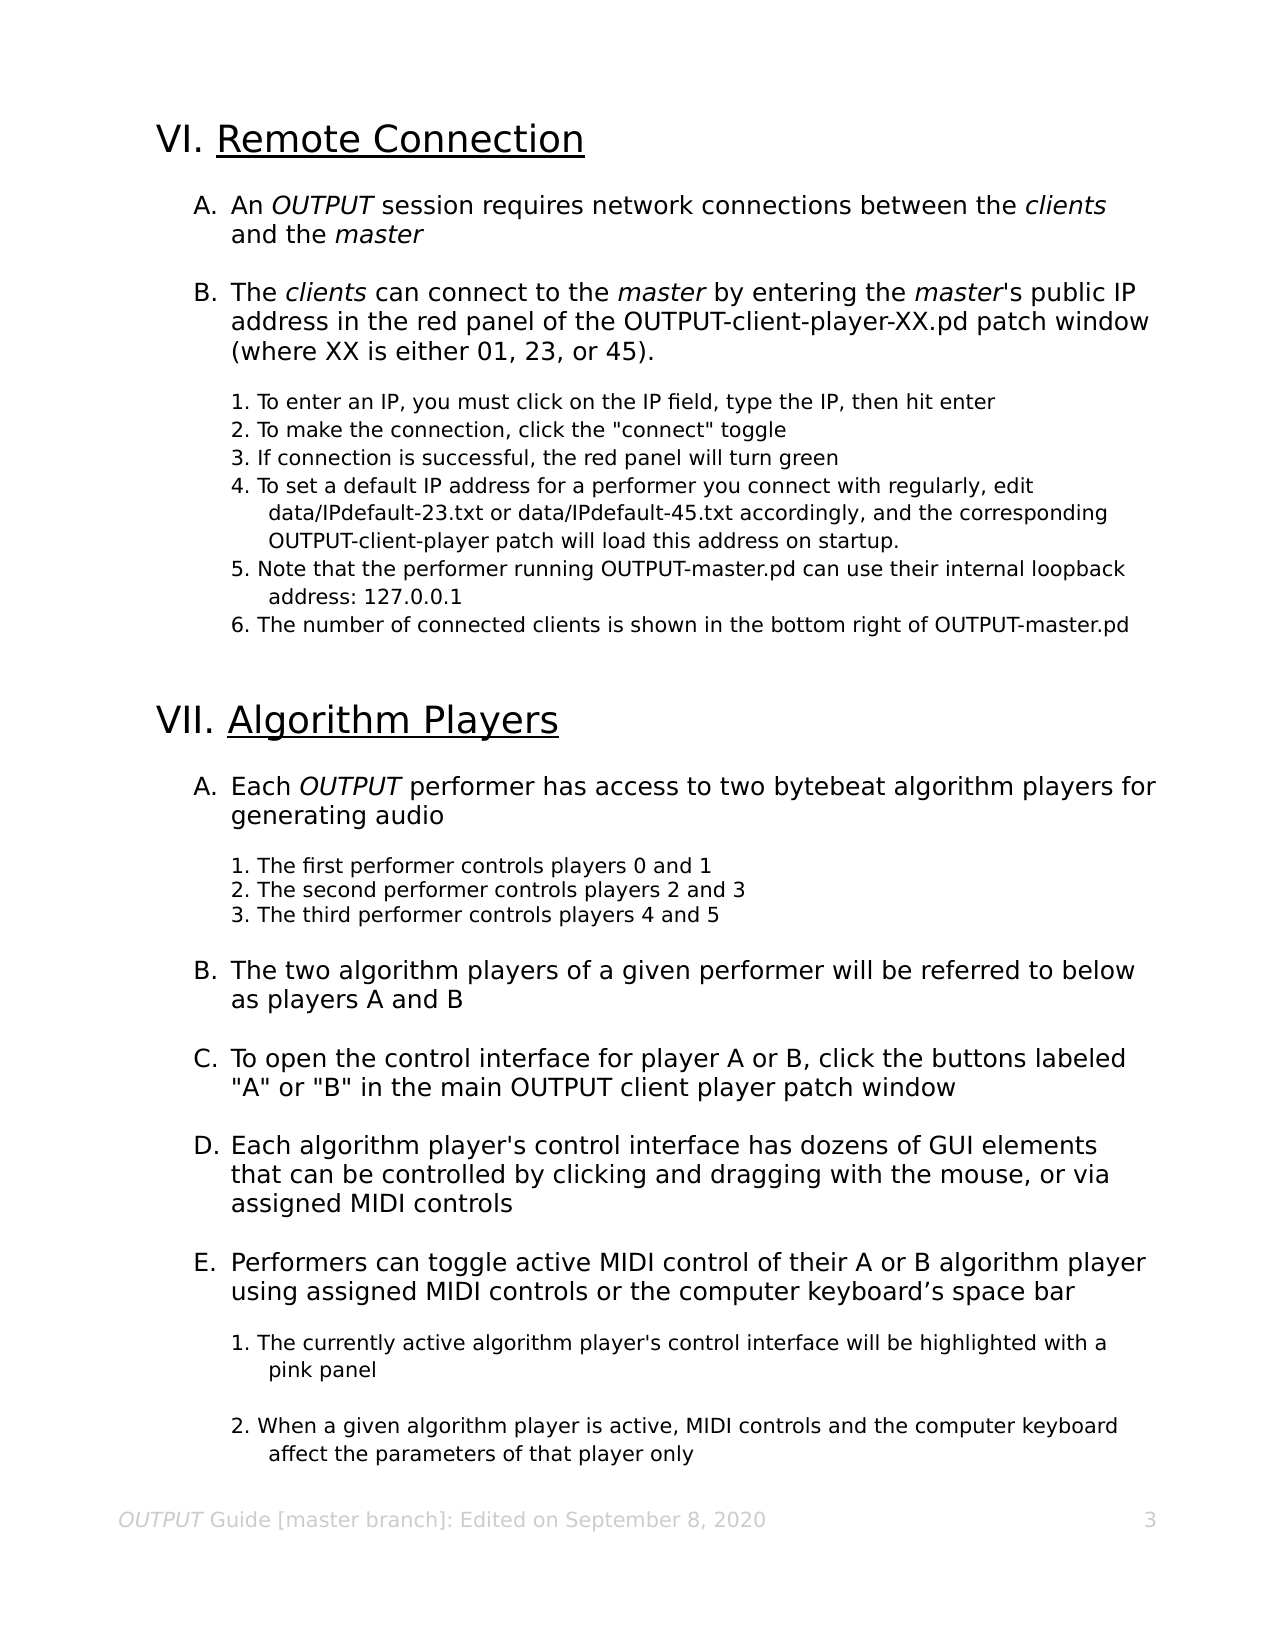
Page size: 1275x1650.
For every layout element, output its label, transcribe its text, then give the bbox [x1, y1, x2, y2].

list When a given algorithm player is active, MIDI controls and the computer keyboard affect the parameters of that player only [231, 1414, 1157, 1466]
list Each algorithm player's control interface has dozens of GUI elements that can be controlled by clicking and dragging with the mouse, or via assigned MIDI controls [193, 1131, 1157, 1219]
list The third performer controls players 4 and 5 [231, 903, 1157, 927]
list Each OUTPUT performer has access to two bytebeat algorithm players for generating audio [193, 772, 1157, 830]
list If connection is successful, the red panel will turn green [231, 446, 1157, 470]
list Performers can toggle active MIDI control of their A or B algorithm player using assigned MIDI controls or the computer keyboard’s space bar [193, 1248, 1157, 1306]
list Algorithm Players [156, 699, 1157, 742]
list The number of connected clients is shown in the bottom right of OUTPUT-master.pd [231, 613, 1157, 637]
list To enter an IP, you must click on the IP field, type the IP, then hit enter [231, 390, 1157, 414]
list The first performer controls players 0 and 1 [231, 854, 1157, 878]
list To set a default IP address for a performer you connect with regularly, edit data/IPdefault-23.txt or data/IPdefault-45.txt accordingly, and the corresponding OUTPUT-client-player patch will load this address on startup. [231, 474, 1157, 553]
list An OUTPUT session requires network connections between the clients and the master [193, 191, 1157, 249]
list Note that the performer running OUTPUT-master.pd can use their internal loopback address: 127.0.0.1 [231, 557, 1157, 609]
list To make the connection, click the "connect" toggle [231, 418, 1157, 442]
list Remote Connection [156, 118, 1157, 162]
list To open the control interface for player A or B, click the buttons labeled "A" or "B" in the main OUTPUT client player patch window [193, 1044, 1157, 1102]
list The second performer controls players 2 and 3 [231, 878, 1157, 903]
list The two algorithm players of a given performer will be referred to below as players A and B [193, 956, 1157, 1014]
list The clients can connect to the master by entering the master's public IP address in the red panel of the OUTPUT-client-player-XX.pd patch window (where XX is either 01, 23, or 45). [193, 278, 1157, 366]
list The currently active algorithm player's control interface will be highlighted with a pink panel [231, 1331, 1157, 1383]
